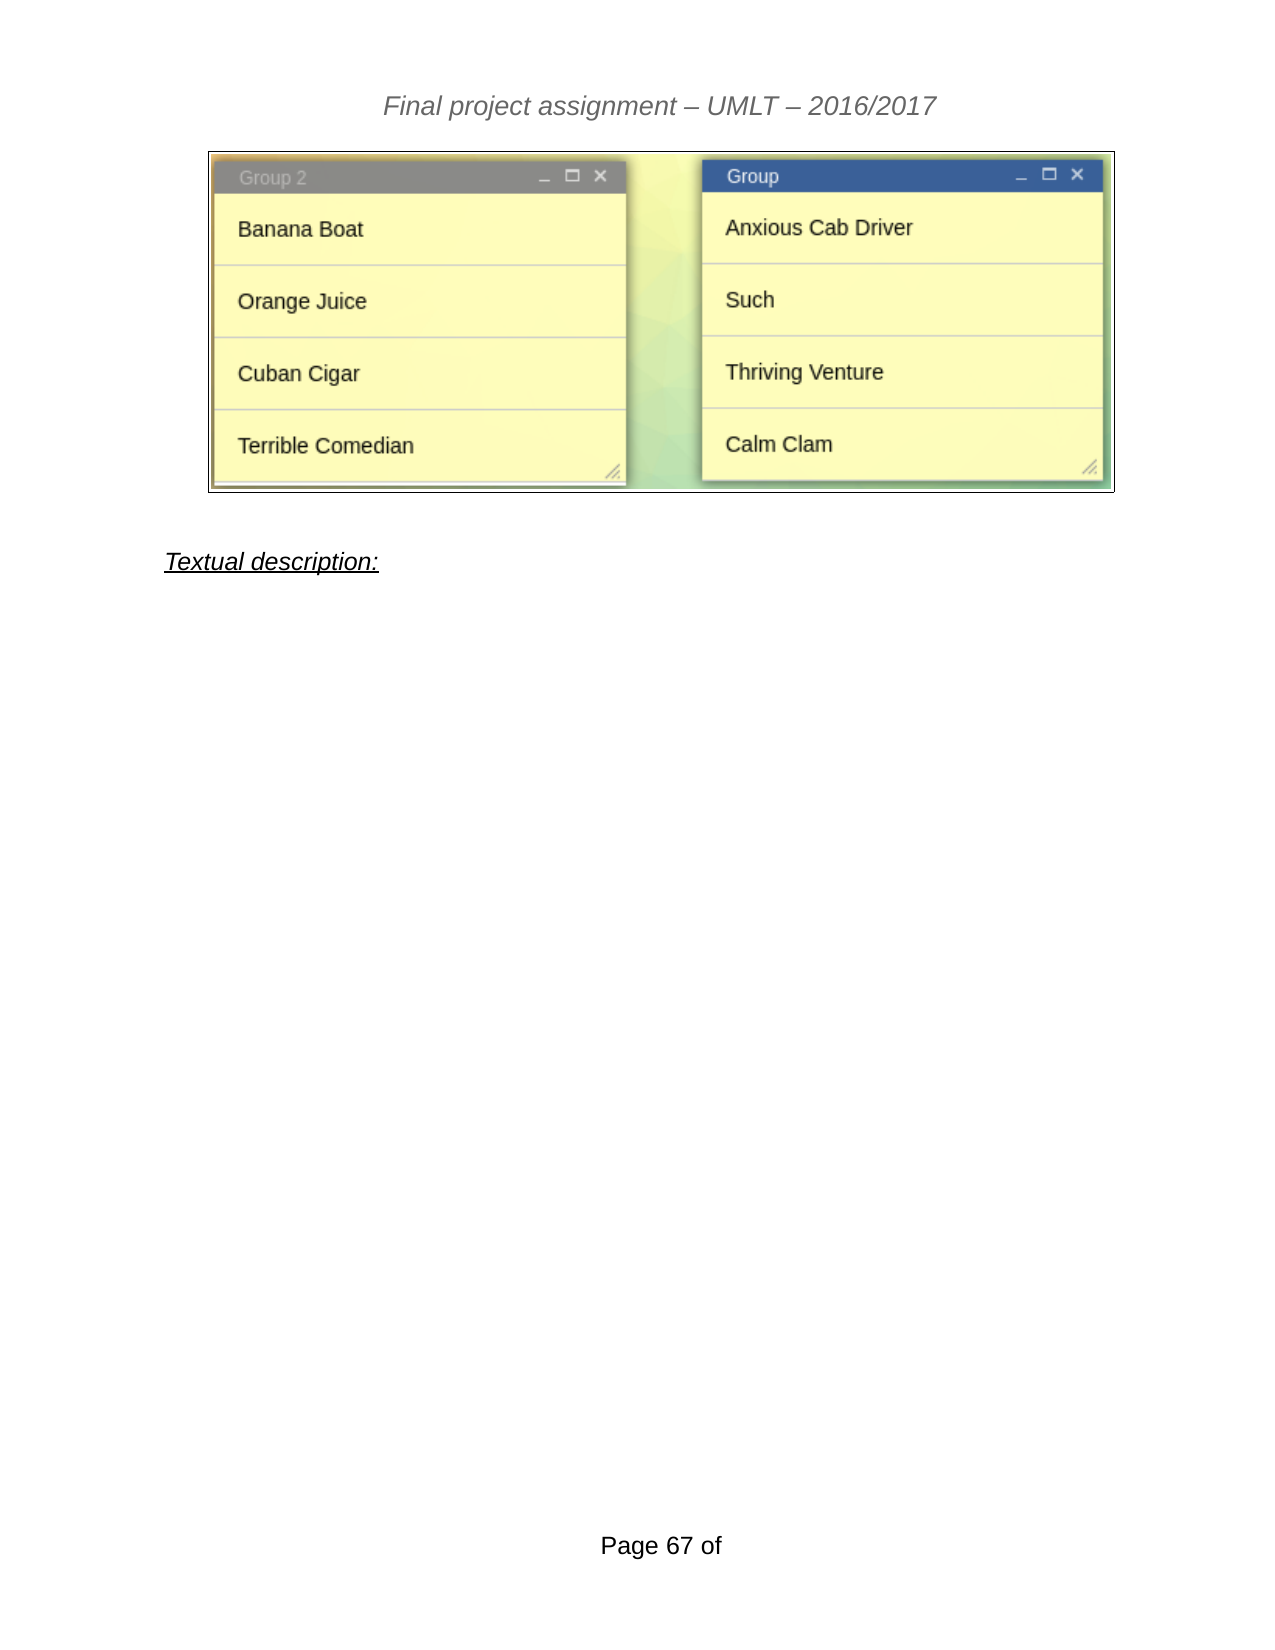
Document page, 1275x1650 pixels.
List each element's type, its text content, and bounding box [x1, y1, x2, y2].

picture [211, 154, 1111, 489]
subtitle Textual description: [164, 547, 1158, 575]
